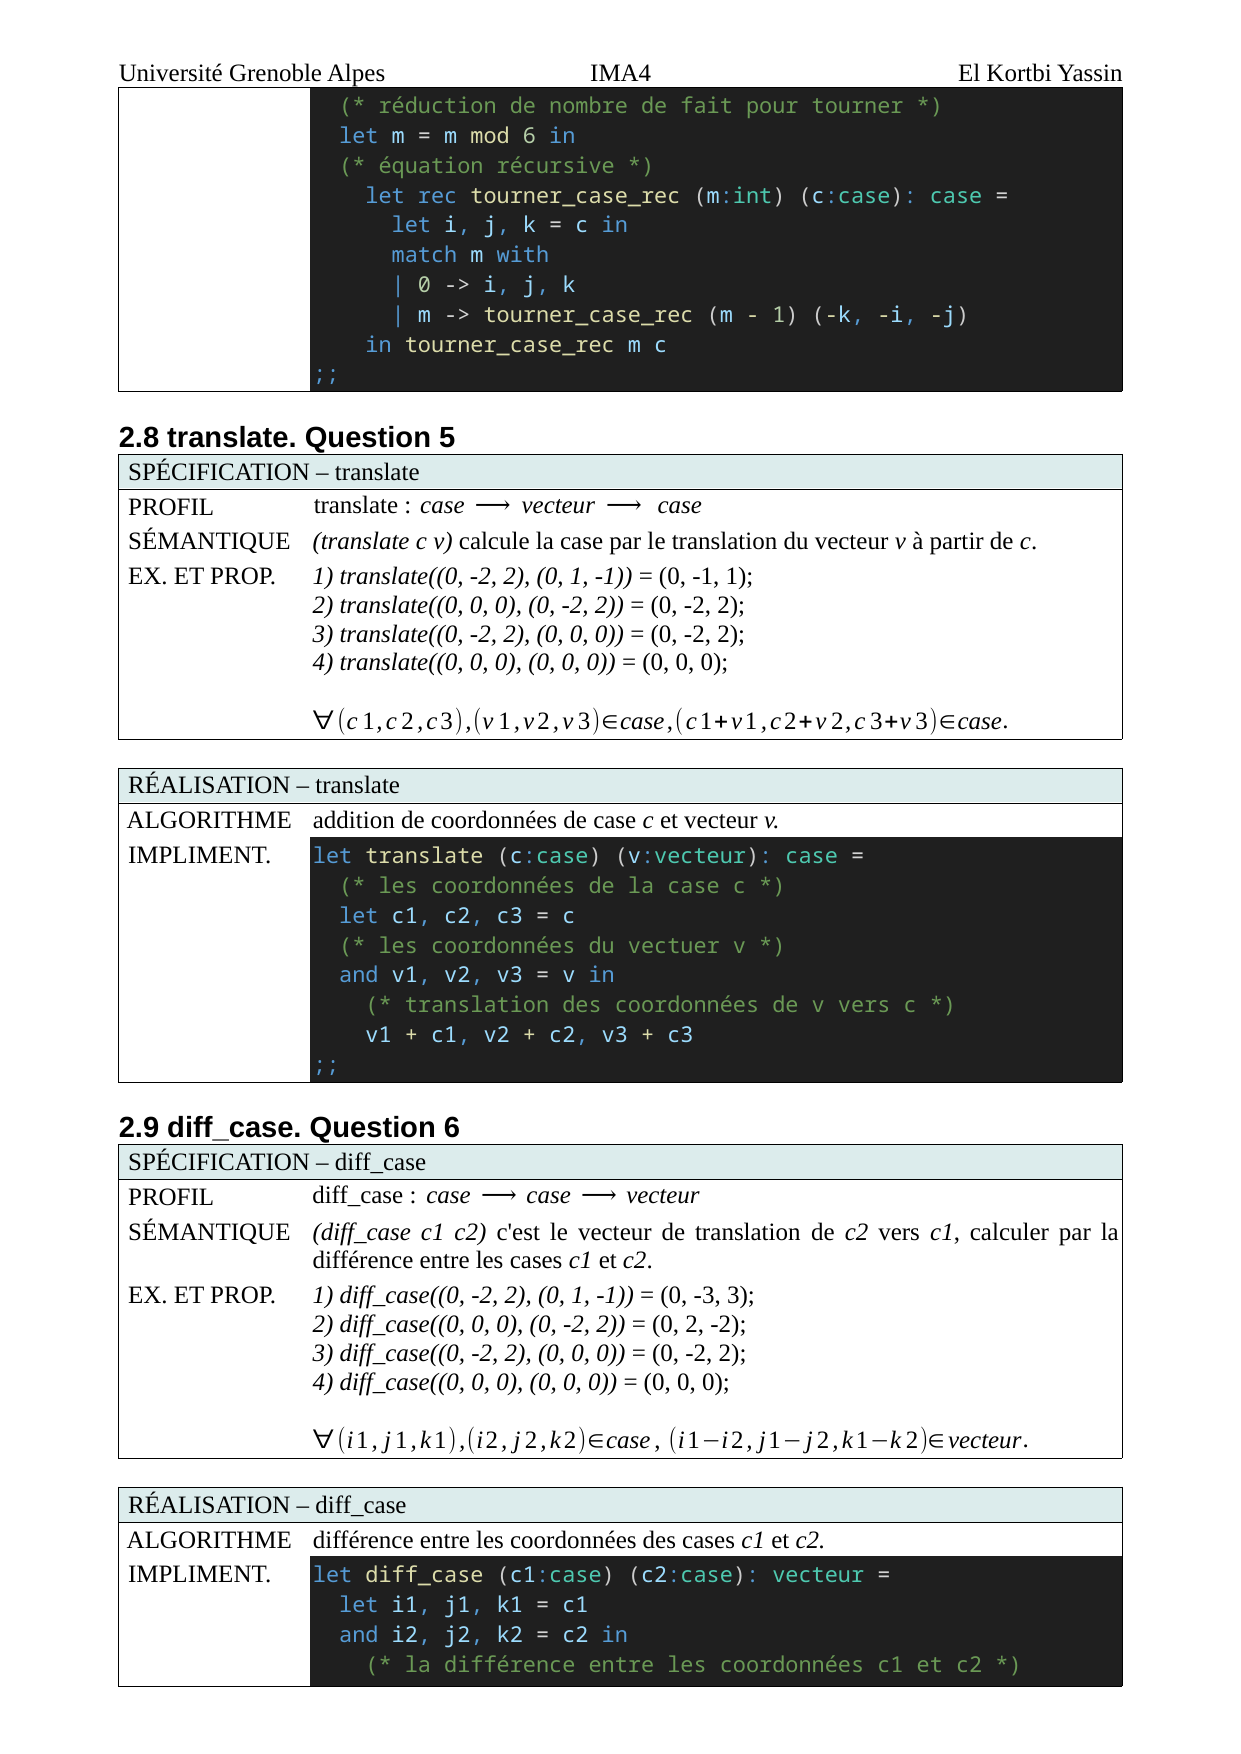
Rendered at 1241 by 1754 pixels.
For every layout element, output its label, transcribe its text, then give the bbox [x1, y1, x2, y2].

table_cell 1) diff_case((0, -2, 2), (0, 1, -1)) = (0, -3, 3); 2) diff_case((0, 0, 0), (0, -2, 2)) = (0, 2, -2); 3) diff_case((0, -2, 2), (0, 0, 0)) = (0, -2, 2); 4) diff_case((0, 0, 0), (0, 0, 0)) = (0, 0, 0); . [309, 1278, 1122, 1458]
table_cell [309, 490, 1122, 523]
table_cell [309, 1180, 1122, 1214]
table_cell EX. ET PROP. [119, 1278, 309, 1458]
subtitle 2.9 diff_case. Question 6 [118, 1111, 1122, 1144]
table_cell EX. ET PROP. [119, 558, 309, 739]
table_cell SÉMANTIQUE [119, 524, 309, 558]
table_cell ALGORITHME [119, 1523, 310, 1556]
table_header SPÉCIFICATION – diff_case [119, 1145, 1122, 1179]
table_cell IMPLIMENT. [119, 837, 310, 1082]
table_cell PROFIL [119, 490, 309, 523]
table_cell [119, 88, 310, 391]
table_cell (* réduction de nombre de fait pour tourner *) let m = m mod 6 in (* équation récursive *) let rec tourner_case_rec (m:int) (c:case): case = let i, j, k = c in match m with | 0 -> i, j, k | m -> tourner_case_rec (m - 1) (-k, -i, -j) in tourner_case_rec m c ;; [310, 88, 1122, 391]
table_cell 1) translate((0, -2, 2), (0, 1, -1)) = (0, -1, 1); 2) translate((0, 0, 0), (0, -2, 2)) = (0, -2, 2); 3) translate((0, -2, 2), (0, 0, 0)) = (0, -2, 2); 4) translate((0, 0, 0), (0, 0, 0)) = (0, 0, 0); . [309, 558, 1122, 739]
table_cell let translate (c:case) (v:vecteur): case = (* les coordonnées de la case c *) let c1, c2, c3 = c (* les coordonnées du vectuer v *) and v1, v2, v3 = v in (* translation des coordonnées de v vers c *) v1 + c1, v2 + c2, v3 + c3 ;; [310, 837, 1122, 1082]
subtitle 2.8 translate. Question 5 [118, 420, 1122, 454]
table_cell ALGORITHME [119, 804, 310, 837]
table_cell SÉMANTIQUE [119, 1214, 309, 1277]
table_cell (translate c v) calcule la case par le translation du vecteur v à partir de c. [309, 524, 1122, 558]
table_cell let diff_case (c1:case) (c2:case): vecteur = let i1, j1, k1 = c1 and i2, j2, k2 = c2 in (* la différence entre les coordonnées c1 et c2 *) [310, 1556, 1122, 1686]
table_header RÉALISATION – translate [119, 769, 1122, 802]
table_header RÉALISATION – diff_case [119, 1488, 1122, 1522]
table_header SPÉCIFICATION – translate [119, 455, 1122, 488]
table_cell addition de coordonnées de case c et vecteur v. [310, 804, 1122, 837]
table_cell différence entre les coordonnées des cases c1 et c2. [310, 1523, 1122, 1556]
table_cell PROFIL [119, 1180, 309, 1214]
table_cell (diff_case c1 c2) c'est le vecteur de translation de c2 vers c1, calculer par la différence entre les cases c1 et c2. [309, 1214, 1122, 1277]
table_cell IMPLIMENT. [119, 1556, 310, 1686]
